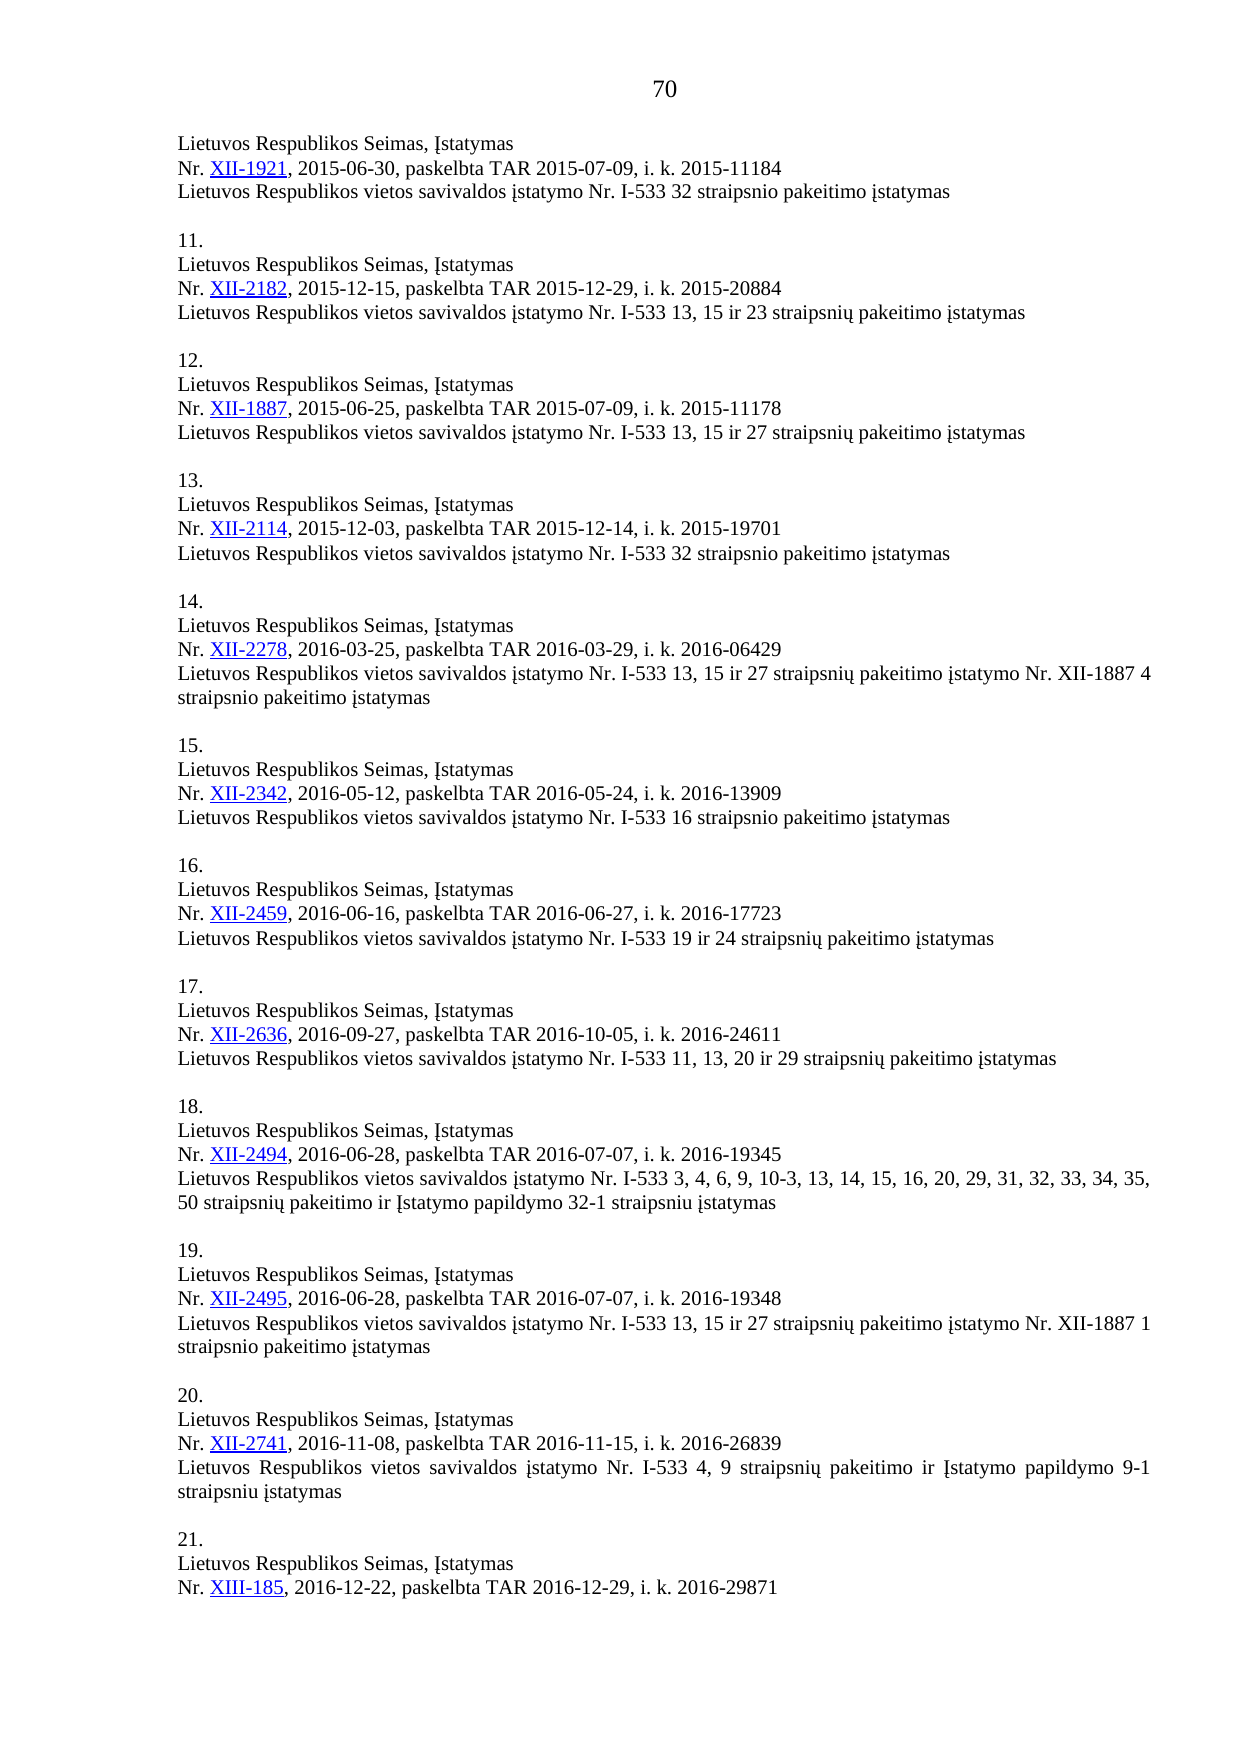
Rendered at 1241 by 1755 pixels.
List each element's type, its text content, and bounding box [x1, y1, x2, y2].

text Lietuvos Respublikos Seimas, Įstatymas [177, 877, 1152, 901]
text Lietuvos Respublikos vietos savivaldos įstatymo Nr. I-533 13, 15 ir 27 straipsnių pakeitimo įstatymo Nr. XII-1887 1 straipsnio pakeitimo įstatymas [177, 1310, 1152, 1358]
text Lietuvos Respublikos vietos savivaldos įstatymo Nr. I-533 16 straipsnio pakeitimo įstatymas [177, 805, 1152, 829]
text Nr. XII-2495, 2016-06-28, paskelbta TAR 2016-07-07, i. k. 2016-19348 [177, 1286, 1152, 1310]
text Nr. XII-2278, 2016-03-25, paskelbta TAR 2016-03-29, i. k. 2016-06429 [177, 637, 1152, 661]
text Lietuvos Respublikos Seimas, Įstatymas [177, 252, 1152, 276]
text Nr. XII-2494, 2016-06-28, paskelbta TAR 2016-07-07, i. k. 2016-19345 [177, 1142, 1152, 1166]
text Lietuvos Respublikos Seimas, Įstatymas [177, 757, 1152, 781]
text Nr. XII-2459, 2016-06-16, paskelbta TAR 2016-06-27, i. k. 2016-17723 [177, 901, 1152, 925]
text Nr. XII-1887, 2015-06-25, paskelbta TAR 2015-07-09, i. k. 2015-11178 [177, 396, 1152, 420]
text Nr. XII-2636, 2016-09-27, paskelbta TAR 2016-10-05, i. k. 2016-24611 [177, 1022, 1152, 1046]
text Lietuvos Respublikos Seimas, Įstatymas [177, 492, 1152, 516]
text Lietuvos Respublikos Seimas, Įstatymas [177, 131, 1152, 155]
text Lietuvos Respublikos vietos savivaldos įstatymo Nr. I-533 13, 15 ir 27 straipsnių pakeitimo įstatymo Nr. XII-1887 4 straipsnio pakeitimo įstatymas [177, 661, 1152, 709]
text Lietuvos Respublikos Seimas, Įstatymas [177, 1262, 1152, 1286]
text Lietuvos Respublikos Seimas, Įstatymas [177, 372, 1152, 396]
text Nr. XII-2741, 2016-11-08, paskelbta TAR 2016-11-15, i. k. 2016-26839 [177, 1431, 1152, 1455]
text 15. [177, 733, 1152, 757]
text 20. [177, 1383, 1152, 1407]
text Lietuvos Respublikos vietos savivaldos įstatymo Nr. I-533 3, 4, 6, 9, 10-3, 13, 14, 15, 16, 20, 29, 31, 32, 33, 34, 35, 50 straipsnių pakeitimo ir Įstatymo papildymo 32-1 straipsniu įstatymas [177, 1166, 1152, 1214]
text Lietuvos Respublikos vietos savivaldos įstatymo Nr. I-533 11, 13, 20 ir 29 straipsnių pakeitimo įstatymas [177, 1046, 1152, 1070]
text Lietuvos Respublikos vietos savivaldos įstatymo Nr. I-533 32 straipsnio pakeitimo įstatymas [177, 179, 1152, 203]
text Lietuvos Respublikos Seimas, Įstatymas [177, 1118, 1152, 1142]
text Lietuvos Respublikos vietos savivaldos įstatymo Nr. I-533 4, 9 straipsnių pakeitimo ir Įstatymo papildymo 9-1 straipsniu įstatymas [177, 1455, 1152, 1503]
text 12. [177, 348, 1152, 372]
text Lietuvos Respublikos vietos savivaldos įstatymo Nr. I-533 13, 15 ir 27 straipsnių pakeitimo įstatymas [177, 420, 1152, 444]
text Lietuvos Respublikos Seimas, Įstatymas [177, 998, 1152, 1022]
text 21. [177, 1527, 1152, 1551]
text Lietuvos Respublikos vietos savivaldos įstatymo Nr. I-533 19 ir 24 straipsnių pakeitimo įstatymas [177, 925, 1152, 949]
text Nr. XII-2182, 2015-12-15, paskelbta TAR 2015-12-29, i. k. 2015-20884 [177, 276, 1152, 300]
text Lietuvos Respublikos Seimas, Įstatymas [177, 613, 1152, 637]
text Lietuvos Respublikos Seimas, Įstatymas [177, 1551, 1152, 1575]
text Nr. XII-2114, 2015-12-03, paskelbta TAR 2015-12-14, i. k. 2015-19701 [177, 516, 1152, 540]
text 11. [177, 228, 1152, 252]
text 16. [177, 853, 1152, 877]
text 18. [177, 1094, 1152, 1118]
text Lietuvos Respublikos vietos savivaldos įstatymo Nr. I-533 32 straipsnio pakeitimo įstatymas [177, 540, 1152, 564]
text Nr. XII-1921, 2015-06-30, paskelbta TAR 2015-07-09, i. k. 2015-11184 [177, 155, 1152, 179]
text Nr. XII-2342, 2016-05-12, paskelbta TAR 2016-05-24, i. k. 2016-13909 [177, 781, 1152, 805]
text Nr. XIII-185, 2016-12-22, paskelbta TAR 2016-12-29, i. k. 2016-29871 [177, 1575, 1152, 1599]
text Lietuvos Respublikos Seimas, Įstatymas [177, 1407, 1152, 1431]
text 17. [177, 973, 1152, 998]
text 19. [177, 1238, 1152, 1262]
text 14. [177, 588, 1152, 613]
text Lietuvos Respublikos vietos savivaldos įstatymo Nr. I-533 13, 15 ir 23 straipsnių pakeitimo įstatymas [177, 300, 1152, 324]
text 13. [177, 468, 1152, 492]
